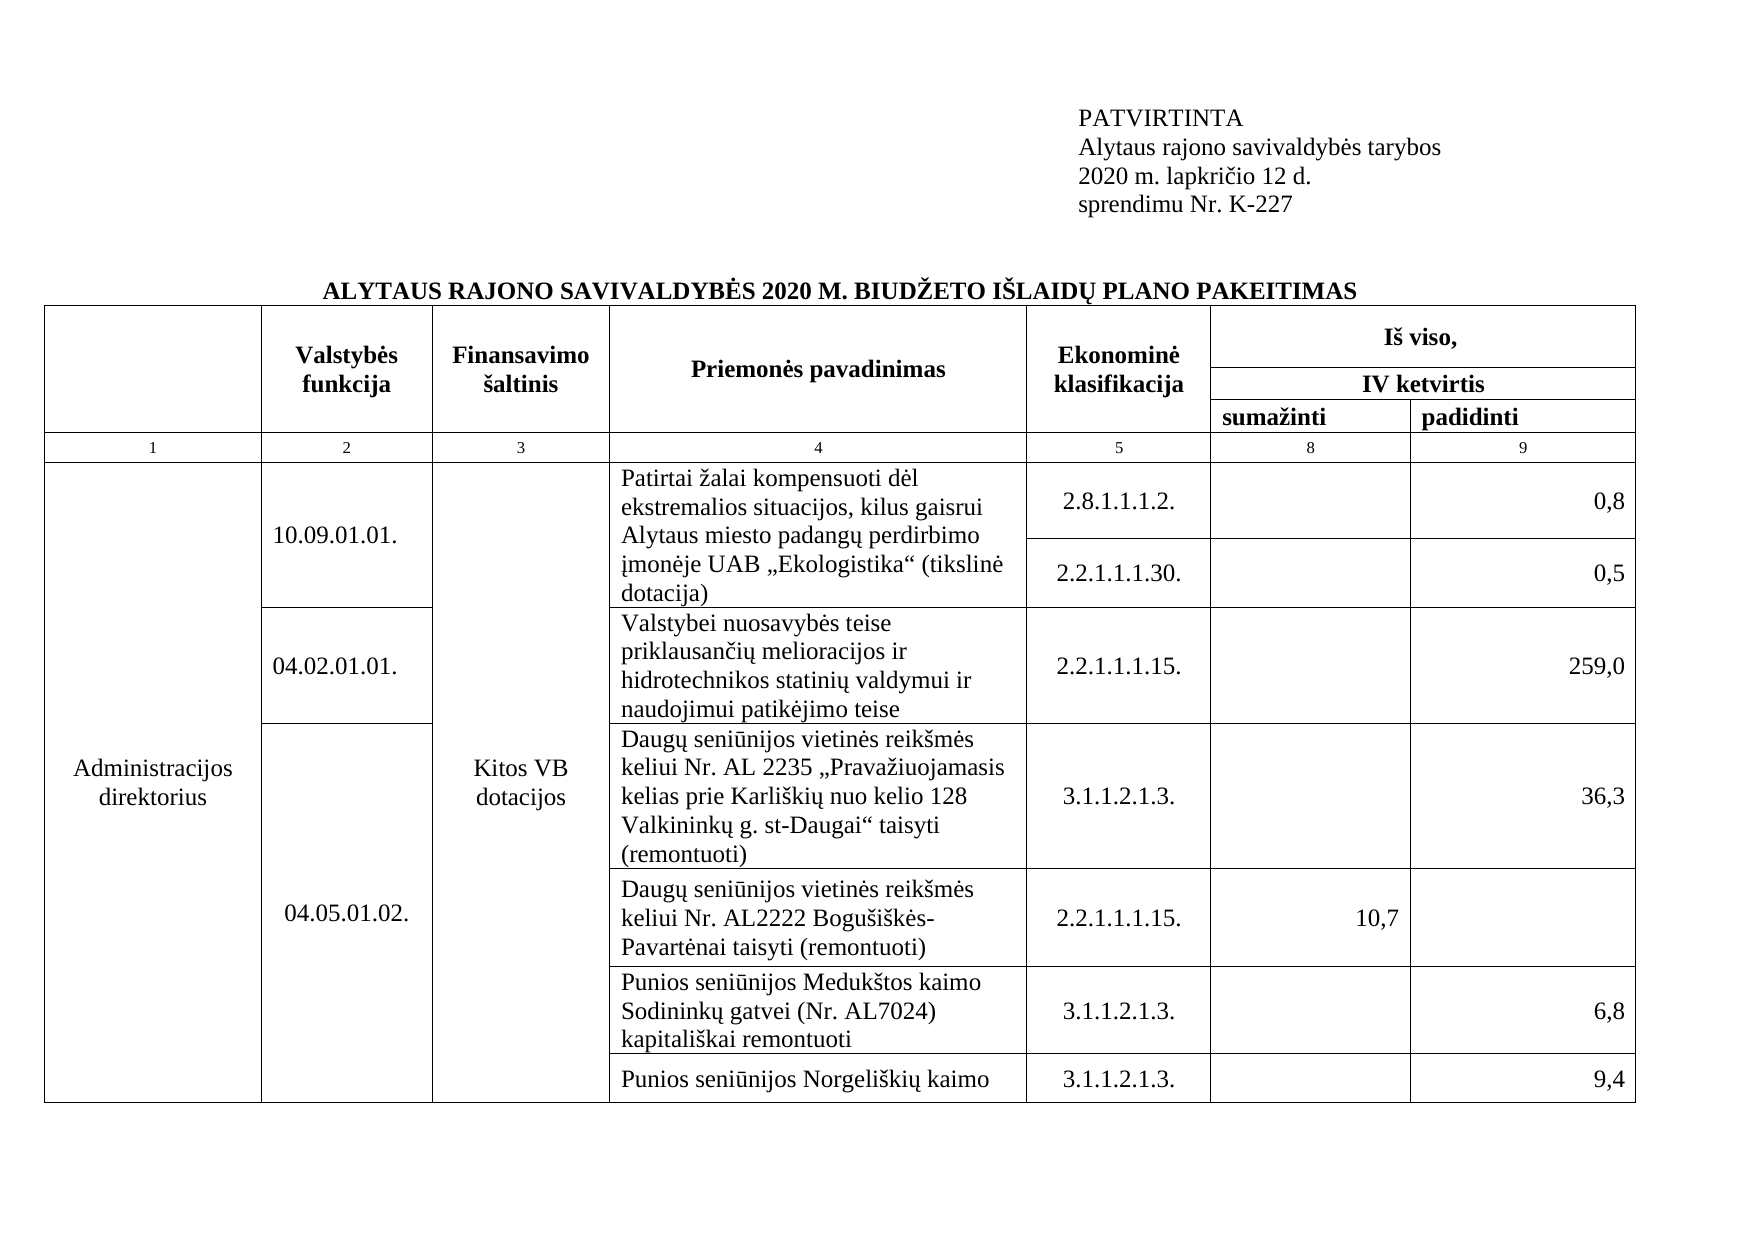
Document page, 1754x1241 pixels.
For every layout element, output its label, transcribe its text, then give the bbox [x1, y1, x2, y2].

table_cell 04.05.01.02. [262, 724, 432, 1102]
table_cell Kitos VB dotacijos [433, 463, 609, 1102]
table_cell [1211, 724, 1410, 867]
table_cell 5 [1027, 433, 1210, 462]
table_cell [1411, 869, 1635, 966]
table_cell 0,8 [1411, 463, 1635, 537]
table_cell Administracijos direktorius [45, 463, 261, 1102]
table_cell 4 [610, 433, 1026, 462]
table_cell 3.1.1.2.1.3. [1027, 724, 1210, 867]
table_cell padidinti [1411, 400, 1635, 432]
table_cell [1211, 1054, 1410, 1102]
table_cell 04.02.01.01. [262, 608, 432, 723]
table_cell Valstybei nuosavybės teise priklausančių melioracijos ir hidrotechnikos statinių valdymui ir naudojimui patikėjimo teise [610, 608, 1026, 723]
table_cell 2.2.1.1.1.15. [1027, 608, 1210, 723]
table_cell 2.8.1.1.1.2. [1027, 463, 1210, 537]
table_cell 259,0 [1411, 608, 1635, 723]
table_cell 8 [1211, 433, 1410, 462]
table_cell 3 [433, 433, 609, 462]
table_cell 2 [262, 433, 432, 462]
table_cell Daugų seniūnijos vietinės reikšmės keliui Nr. AL2222 Bogušiškės-Pavartėnai taisyti (remontuoti) [610, 869, 1026, 966]
table_cell [1211, 463, 1410, 537]
table_cell Daugų seniūnijos vietinės reikšmės keliui Nr. AL 2235 „Pravažiuojamasis kelias prie Karliškių nuo kelio 128 Valkininkų g. st-Daugai“ taisyti (remontuoti) [610, 724, 1026, 867]
table_header Iš viso, [1211, 306, 1635, 367]
table_header Ekonominė klasifikacija [1027, 306, 1210, 432]
text PATVIRTINTA [943, 103, 1636, 132]
table_cell Punios seniūnijos Medukštos kaimo Sodininkų gatvei (Nr. AL7024) kapitališkai remontuoti [610, 967, 1026, 1053]
table_cell 10.09.01.01. [262, 463, 432, 607]
table_header Valstybės funkcija [262, 306, 432, 432]
table_cell Punios seniūnijos Norgeliškių kaimo [610, 1054, 1026, 1102]
table_cell 9,4 [1411, 1054, 1635, 1102]
table_cell 0,5 [1411, 539, 1635, 607]
text ALYTAUS RAJONO SAVIVALDYBĖS 2020 M. BIUDŽETO IŠLAIDŲ PLANO PAKEITIMAS [44, 276, 1636, 304]
table_cell 3.1.1.2.1.3. [1027, 1054, 1210, 1102]
table_header [45, 306, 261, 432]
table_cell 3.1.1.2.1.3. [1027, 967, 1210, 1053]
table_cell 1 [45, 433, 261, 462]
table_cell 36,3 [1411, 724, 1635, 867]
table_cell 6,8 [1411, 967, 1635, 1053]
table_header Priemonės pavadinimas [610, 306, 1026, 432]
table_cell [1211, 608, 1410, 723]
table_cell Patirtai žalai kompensuoti dėl ekstremalios situacijos, kilus gaisrui Alytaus miesto padangų perdirbimo įmonėje UAB „Ekologistika“ (tikslinė dotacija) [610, 463, 1026, 607]
table_cell sumažinti [1211, 400, 1410, 432]
table_cell 9 [1411, 433, 1635, 462]
text Alytaus rajono savivaldybės tarybos [1078, 132, 1636, 161]
table_cell 10,7 [1211, 869, 1410, 966]
text sprendimu Nr. K-227 [1078, 189, 1636, 218]
table_cell 2.2.1.1.1.30. [1027, 539, 1210, 607]
table_cell 2.2.1.1.1.15. [1027, 869, 1210, 966]
table_header Finansavimo šaltinis [433, 306, 609, 432]
text 2020 m. lapkričio 12 d. [1078, 161, 1636, 189]
table_cell IV ketvirtis [1211, 368, 1635, 399]
table_cell [1211, 967, 1410, 1053]
table_cell [1211, 539, 1410, 607]
